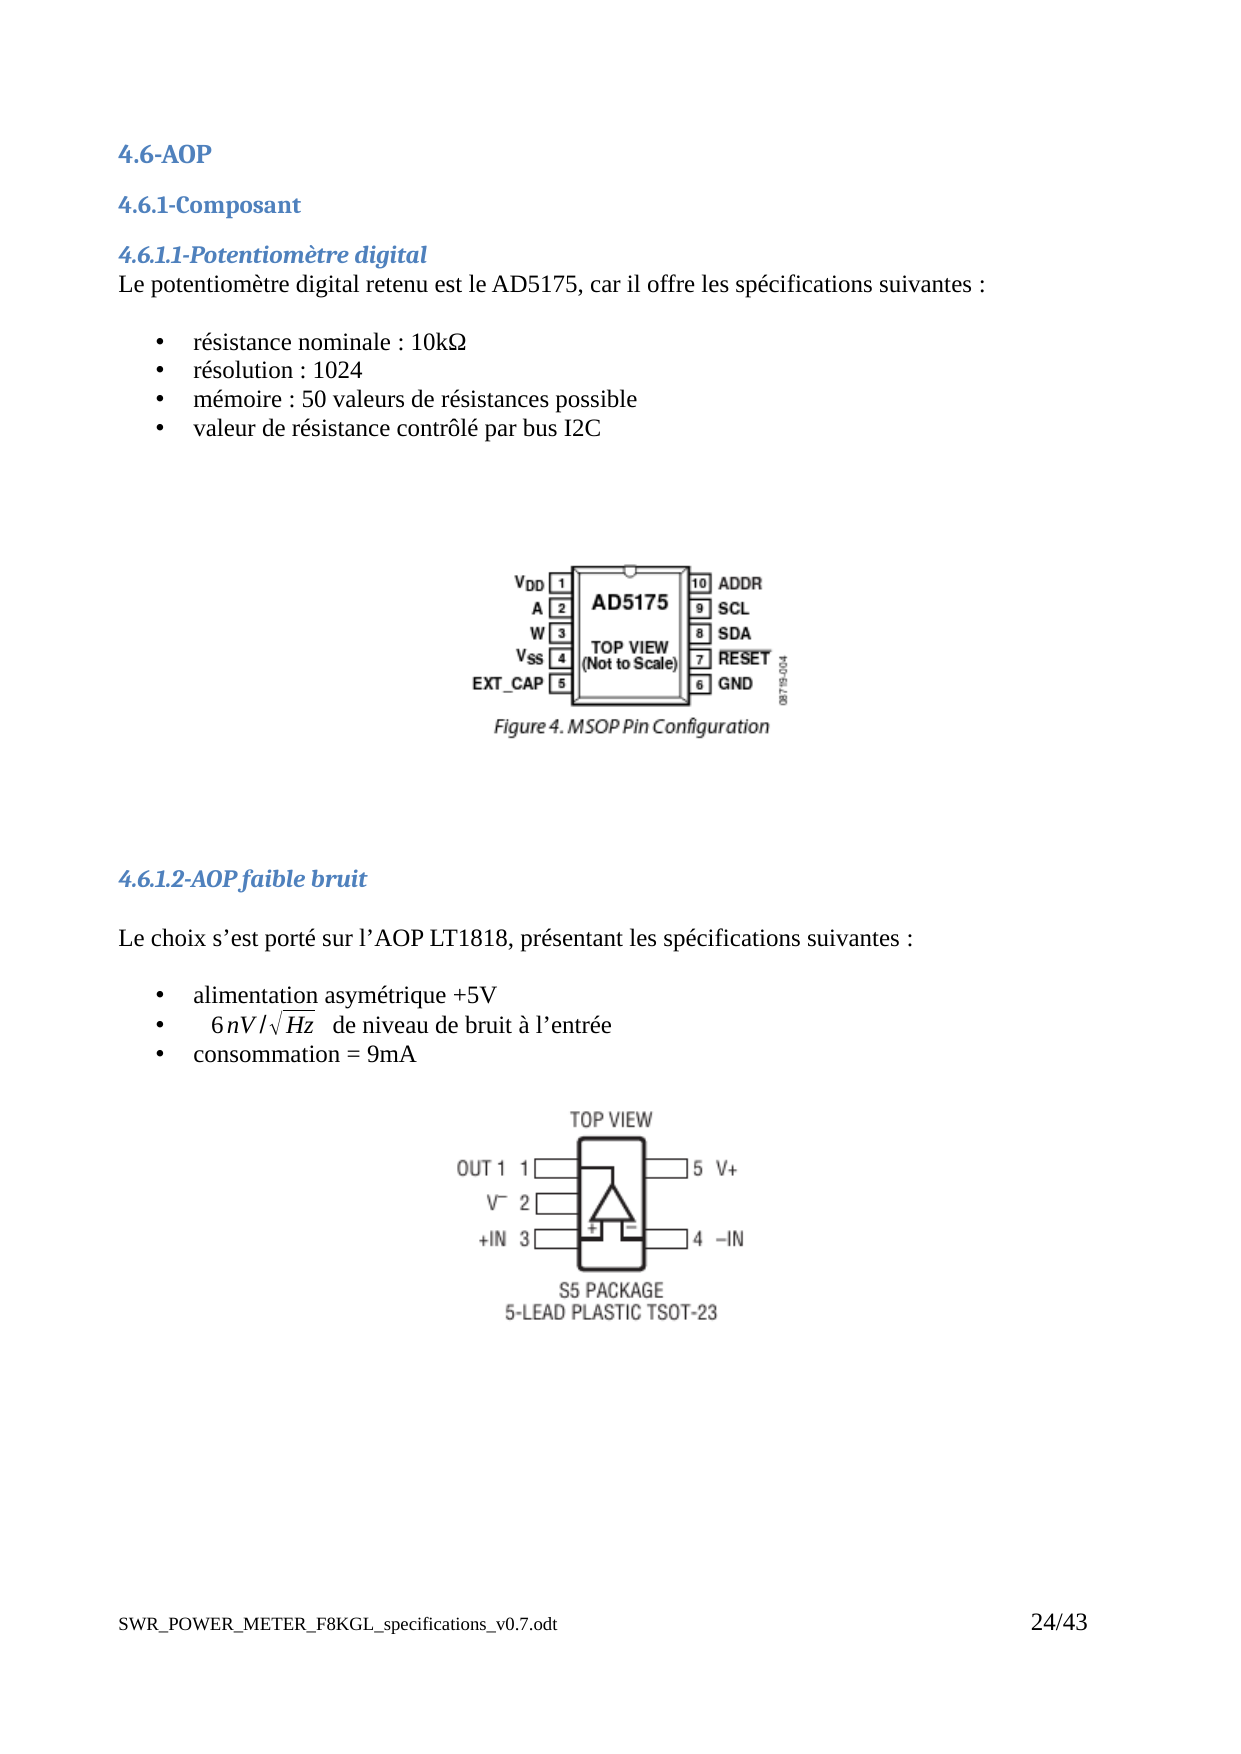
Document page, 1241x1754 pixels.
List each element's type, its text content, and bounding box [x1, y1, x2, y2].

list résolution : 1024 [156, 356, 1122, 384]
subtitle 4.6.1.1-Potentiomètre digital [118, 241, 1122, 269]
list mémoire : 50 valeurs de résistances possible [156, 384, 1122, 413]
subtitle 4.6.1.2-AOP faible bruit [118, 865, 1122, 894]
subtitle 4.6.1-Composant [118, 191, 1122, 220]
picture [402, 499, 839, 768]
list de niveau de bruit à l’entrée [156, 1009, 1122, 1039]
list consommation = 9mA [156, 1039, 1122, 1067]
list valeur de résistance contrôlé par bus I2C [156, 413, 1122, 442]
text Le potentiomètre digital retenu est le AD5175, car il offre les spécifications suivantes : [118, 269, 1122, 298]
list alimentation asymétrique +5V [156, 980, 1122, 1009]
text Le choix s’est porté sur l’AOP LT1818, présentant les spécifications suivantes : [118, 923, 1122, 951]
picture [442, 1096, 798, 1334]
list résistance nominale : 10kΩ [156, 327, 1122, 356]
subtitle 4.6-AOP [118, 139, 1122, 170]
